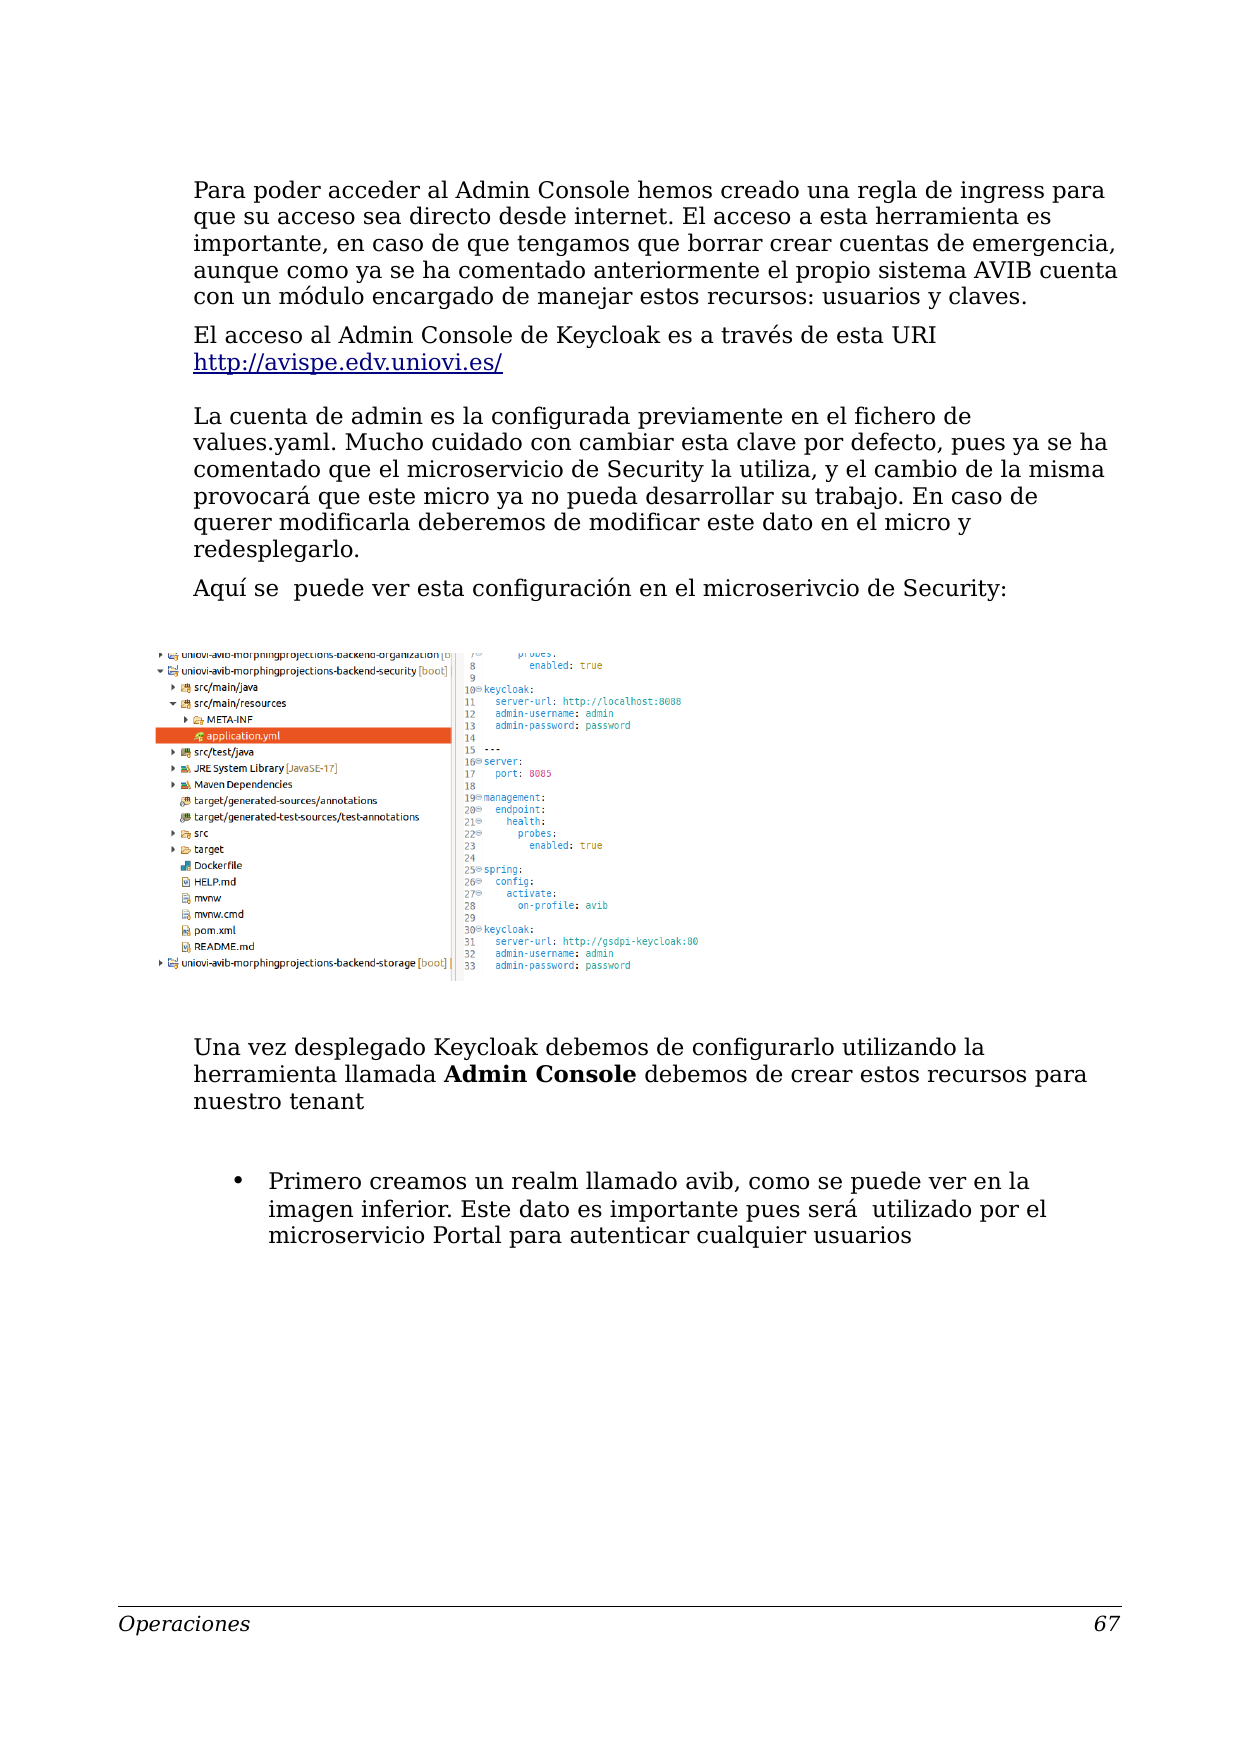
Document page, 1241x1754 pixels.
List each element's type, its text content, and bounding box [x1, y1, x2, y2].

list Primero creamos un realm llamado avib, como se puede ver en la imagen inferior. Este dato es importante pues será utilizado por el microservicio Portal para autenticar cualquier usuarios [231, 1167, 1122, 1249]
text Aquí se puede ver esta configuración en el microserivcio de Security: [193, 575, 1122, 602]
text El acceso al Admin Console de Keycloak es a través de esta URI http://avispe.edv.uniovi.es/ La cuenta de admin es la configurada previamente en el fichero de values.yaml. Mucho cuidado con cambiar esta clave por defecto, pues ya se ha comentado que el microservicio de Security la utiliza, y el cambio de la misma provocará que este micro ya no pueda desarrollar su trabajo. En caso de querer modificarla deberemos de modificar este dato en el micro y redesplegarlo. [193, 323, 1122, 563]
picture [155, 653, 1085, 981]
text Para poder acceder al Admin Console hemos creado una regla de ingress para que su acceso sea directo desde internet. El acceso a esta herramienta es importante, en caso de que tengamos que borrar crear cuentas de emergencia, aunque como ya se ha comentado anteriormente el propio sistema AVIB cuenta con un módulo encargado de manejar estos recursos: usuarios y claves. [193, 177, 1122, 310]
text Una vez desplegado Keycloak debemos de configurarlo utilizando la herramienta llamada Admin Console debemos de crear estos recursos para nuestro tenant [193, 981, 1122, 1115]
